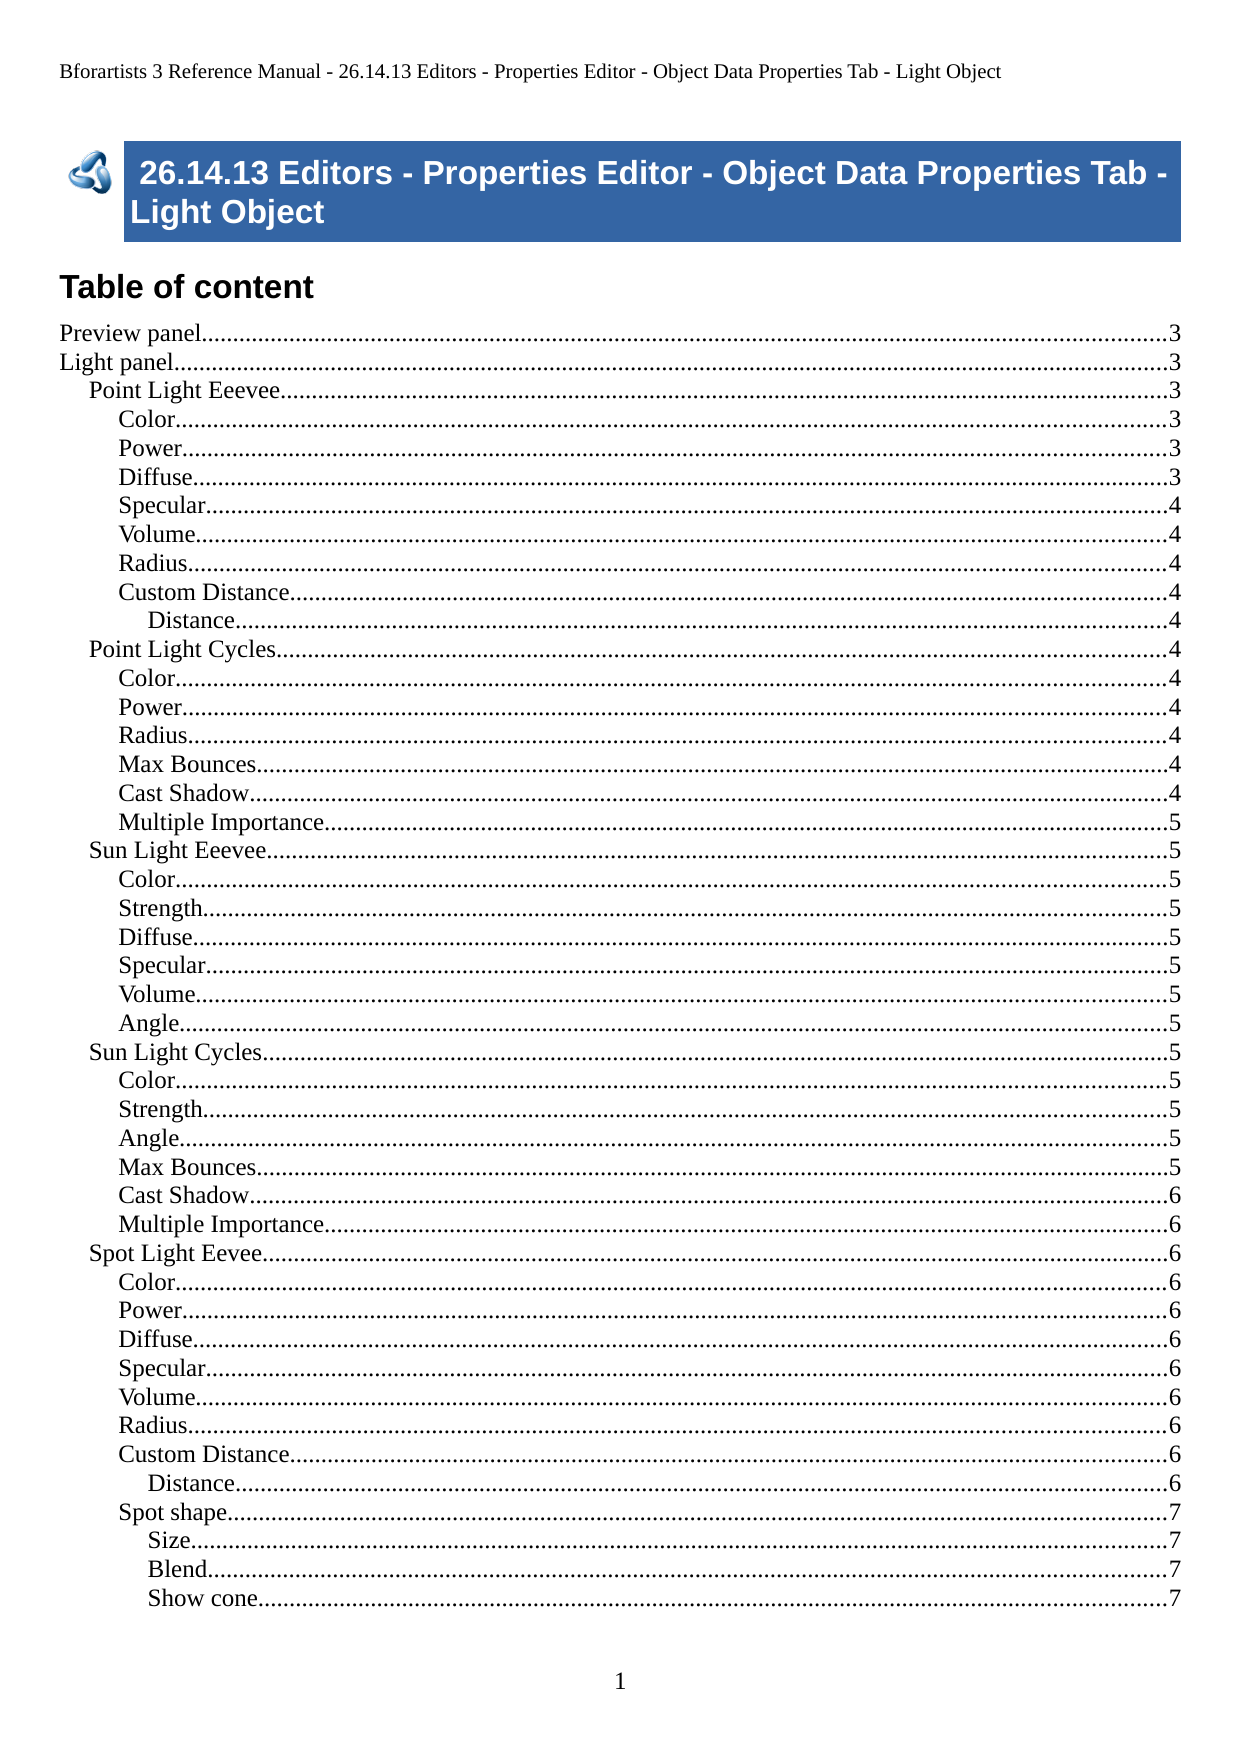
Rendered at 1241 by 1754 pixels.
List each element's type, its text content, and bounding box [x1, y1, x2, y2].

text Strength 5 [118, 893, 1181, 922]
text Radius 6 [118, 1410, 1181, 1439]
text Max Bounces 5 [118, 1152, 1181, 1180]
table_header [59, 141, 124, 242]
text Angle 5 [118, 1123, 1181, 1152]
text Specular 4 [118, 490, 1181, 519]
text Diffuse 6 [118, 1324, 1181, 1353]
text Radius 4 [118, 720, 1181, 749]
text Spot Light Eevee 6 [88, 1238, 1181, 1267]
text Multiple Importance 6 [118, 1209, 1181, 1238]
text Preview panel 3 [59, 318, 1181, 347]
text Sun Light Cycles 5 [88, 1037, 1181, 1065]
text Show cone 7 [147, 1583, 1181, 1612]
text Volume 4 [118, 519, 1181, 548]
text Volume 5 [118, 979, 1181, 1008]
text Specular 6 [118, 1353, 1181, 1382]
text Diffuse 5 [118, 922, 1181, 950]
text Radius 4 [118, 548, 1181, 577]
text Color 5 [118, 864, 1181, 893]
text Size 7 [147, 1525, 1181, 1554]
text Power 6 [118, 1295, 1181, 1324]
text Strength 5 [118, 1094, 1181, 1123]
text Cast Shadow 6 [118, 1180, 1181, 1209]
subtitle Table of content [59, 267, 1181, 305]
text Distance 4 [147, 605, 1181, 634]
text Color 5 [118, 1065, 1181, 1094]
text Custom Distance 4 [118, 577, 1181, 605]
text Color 3 [118, 404, 1181, 433]
text Color 6 [118, 1267, 1181, 1295]
text Specular 5 [118, 950, 1181, 979]
table_header 26.14.13 Editors - Properties Editor - Object Data Properties Tab - Light Object [124, 141, 1181, 242]
text Sun Light Eeevee 5 [88, 835, 1181, 864]
text Point Light Eeevee 3 [88, 375, 1181, 404]
text Blend 7 [147, 1554, 1181, 1583]
text Diffuse 3 [118, 462, 1181, 490]
text Light panel 3 [59, 347, 1181, 375]
text Spot shape 7 [118, 1497, 1181, 1525]
text Distance 6 [147, 1468, 1181, 1497]
text Color 4 [118, 663, 1181, 692]
text Power 4 [118, 692, 1181, 720]
text Volume 6 [118, 1382, 1181, 1410]
text Cast Shadow 4 [118, 778, 1181, 807]
text Max Bounces 4 [118, 749, 1181, 778]
text Multiple Importance 5 [118, 807, 1181, 835]
text Custom Distance 6 [118, 1439, 1181, 1468]
text Angle 5 [118, 1008, 1181, 1037]
picture [65, 147, 114, 197]
text Power 3 [118, 433, 1181, 462]
text Point Light Cycles 4 [88, 634, 1181, 663]
